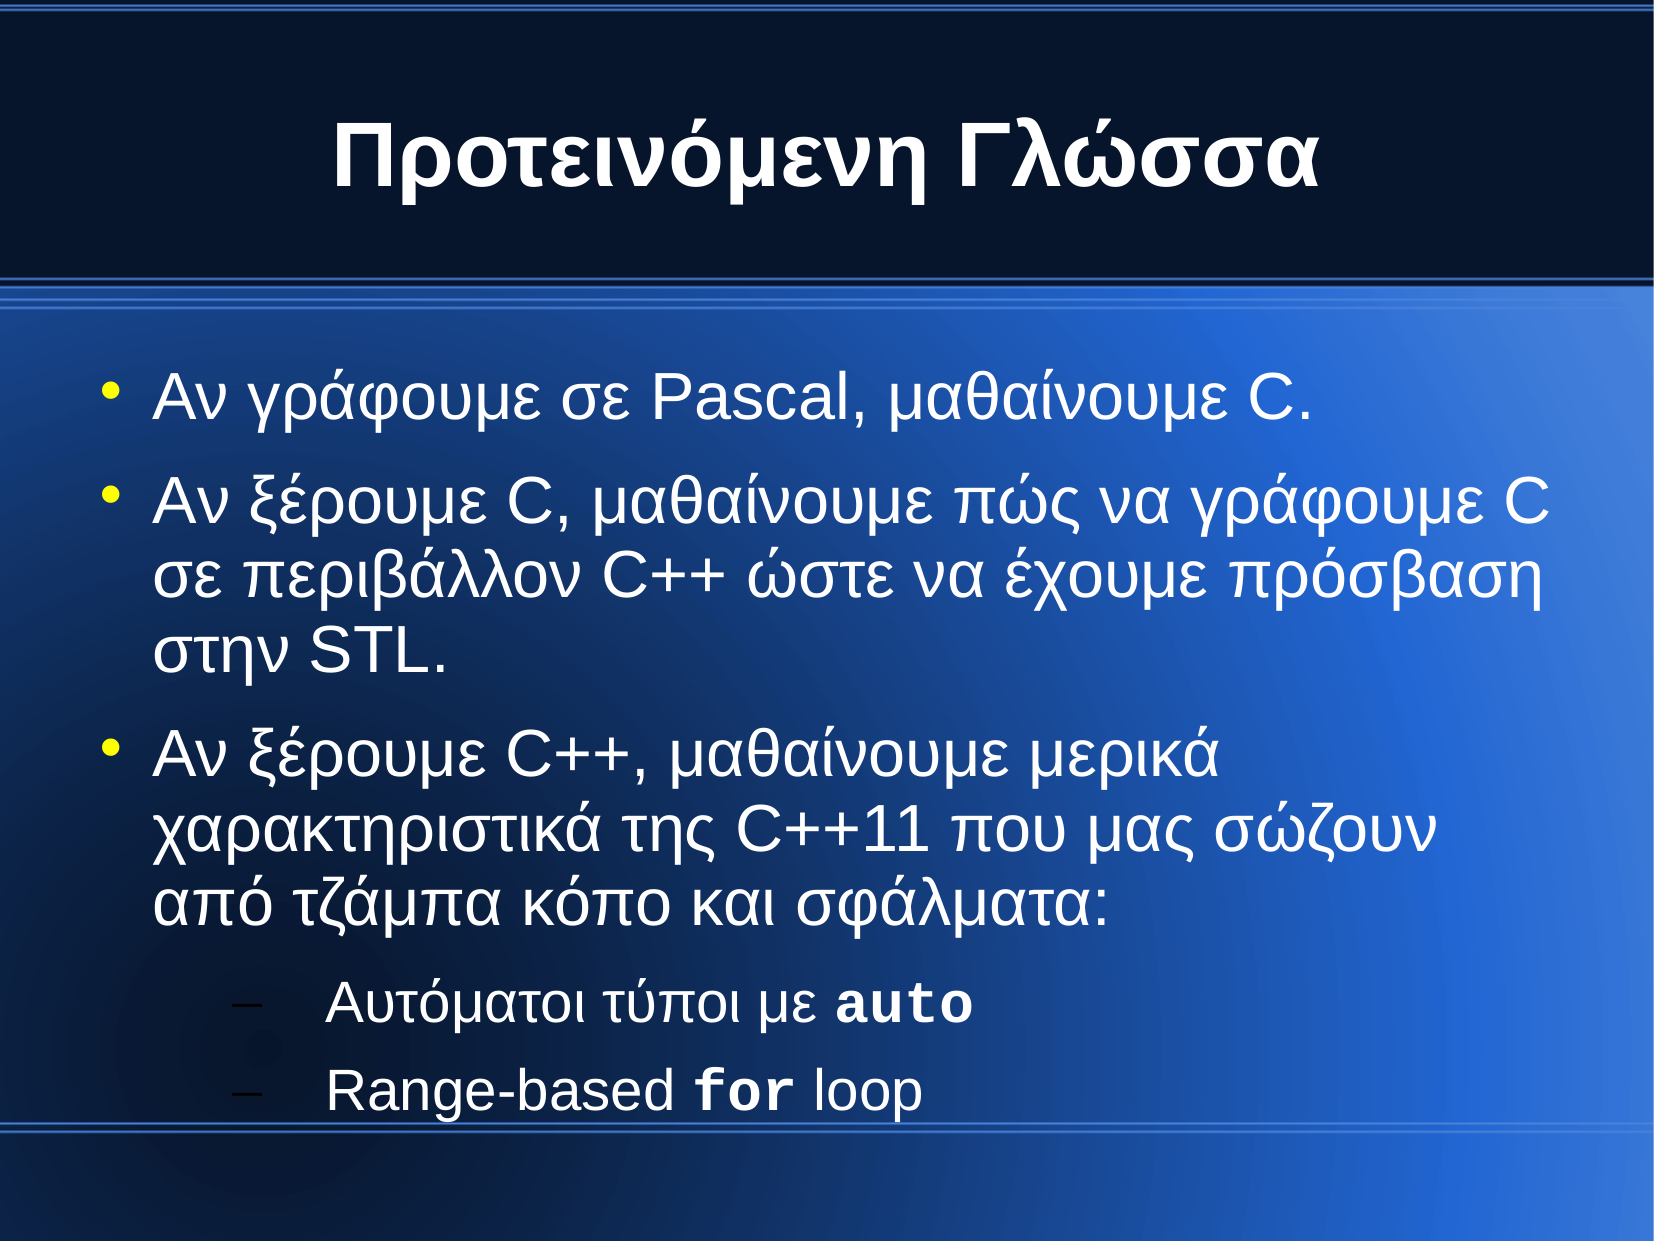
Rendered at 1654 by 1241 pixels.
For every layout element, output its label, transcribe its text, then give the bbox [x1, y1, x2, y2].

title Προτεινόμενη Γλώσσα [82, 49, 1571, 257]
picture [0, 0, 1654, 1241]
list Αν γράφουμε σε Pascal, μαθαίνουμε C. Aν ξέρουμε C, μαθαίνουμε πώς να γράφουμε C σε περιβάλλον C++ ώστε να έχουμε πρόσβαση στην STL. Αν ξέρουμε C++, μαθαίνουμε μερικά χαρακτηριστικά της C++11 που μας σώζουν από τζάμπα κόπο και σφάλματα: Αυτόματοι τύποι με auto Range-based for loop [82, 355, 1571, 1174]
